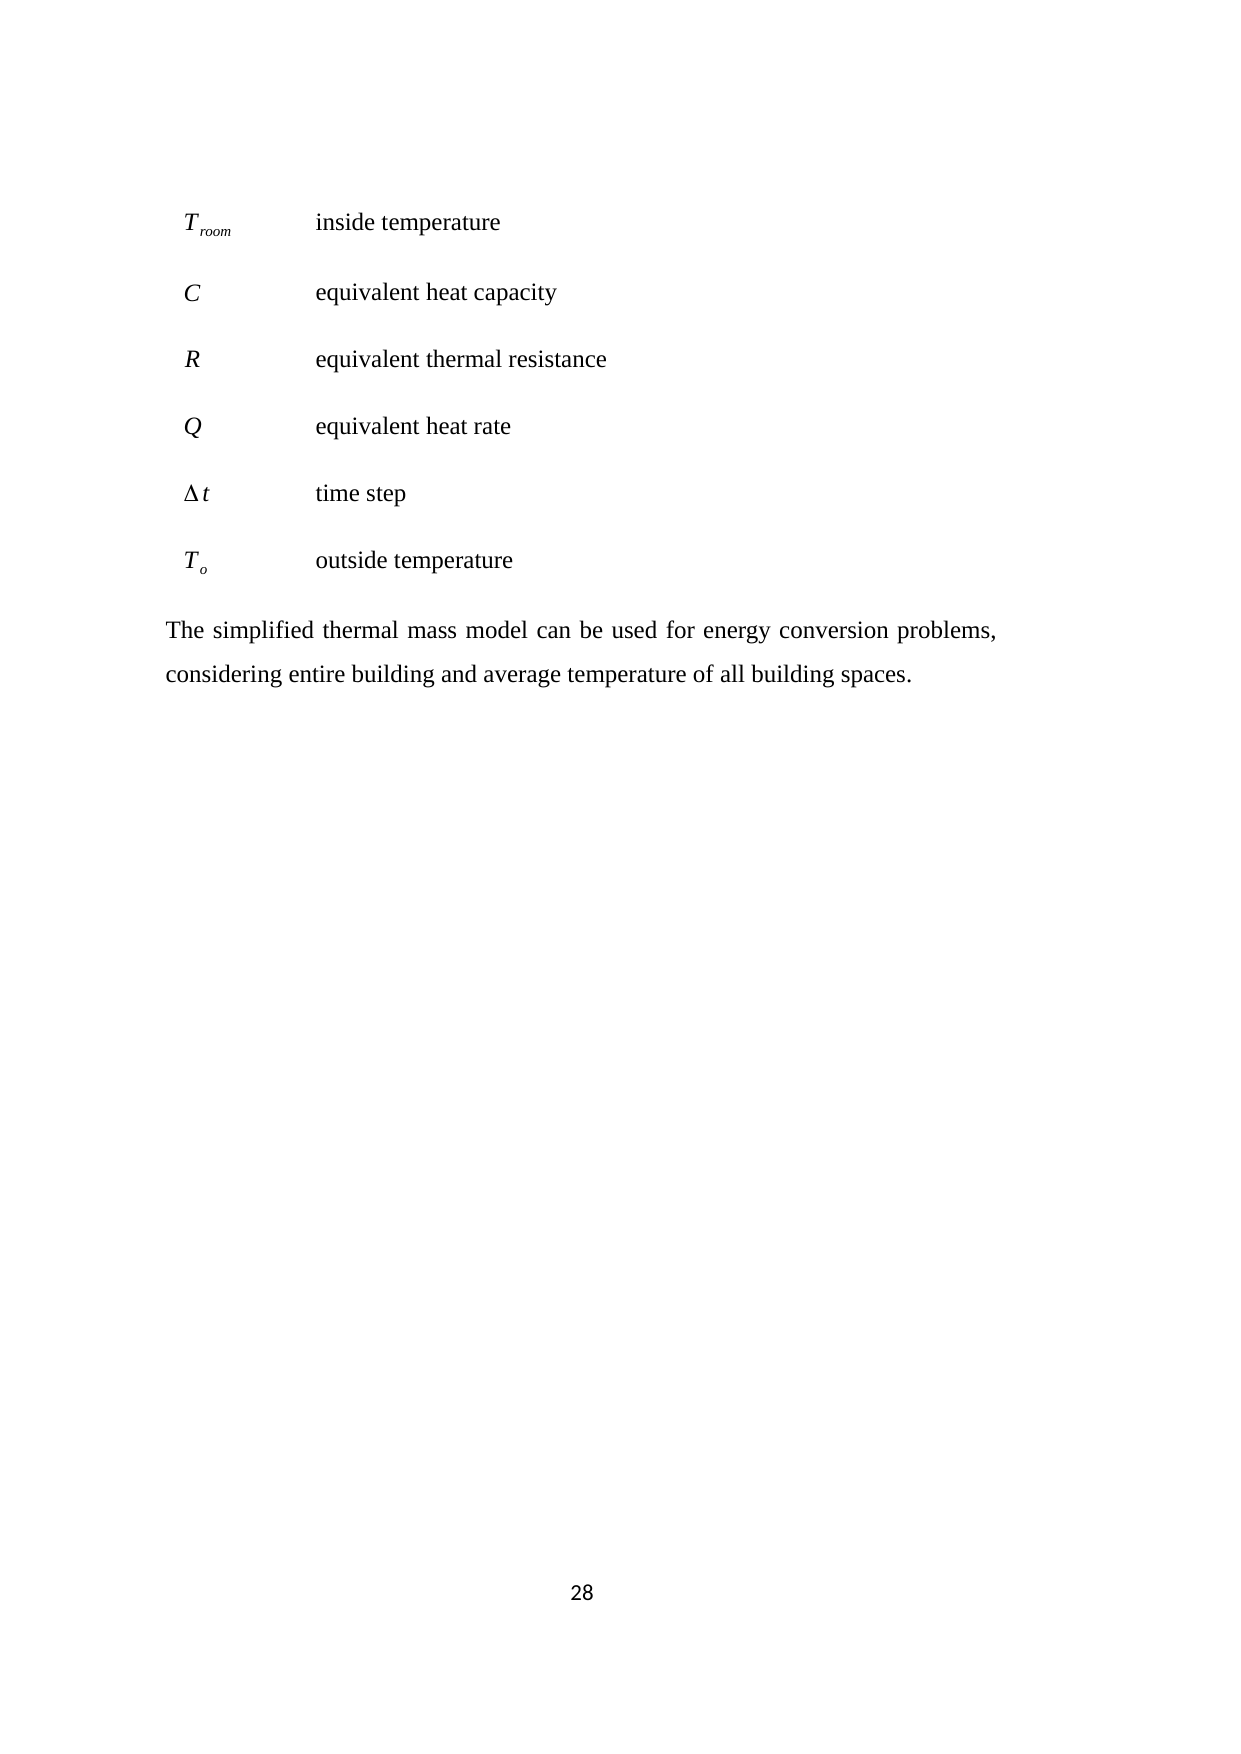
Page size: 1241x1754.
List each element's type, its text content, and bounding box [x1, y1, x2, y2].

text equivalent thermal resistance [165, 344, 998, 373]
text inside temperature [165, 207, 998, 239]
text time step [165, 478, 998, 507]
text equivalent heat rate [165, 411, 998, 440]
text The simplified thermal mass model can be used for energy conversion problems, considering entire building and average temperature of all building spaces. [165, 616, 998, 687]
text equivalent heat capacity [165, 277, 998, 306]
text outside temperature [165, 545, 998, 577]
